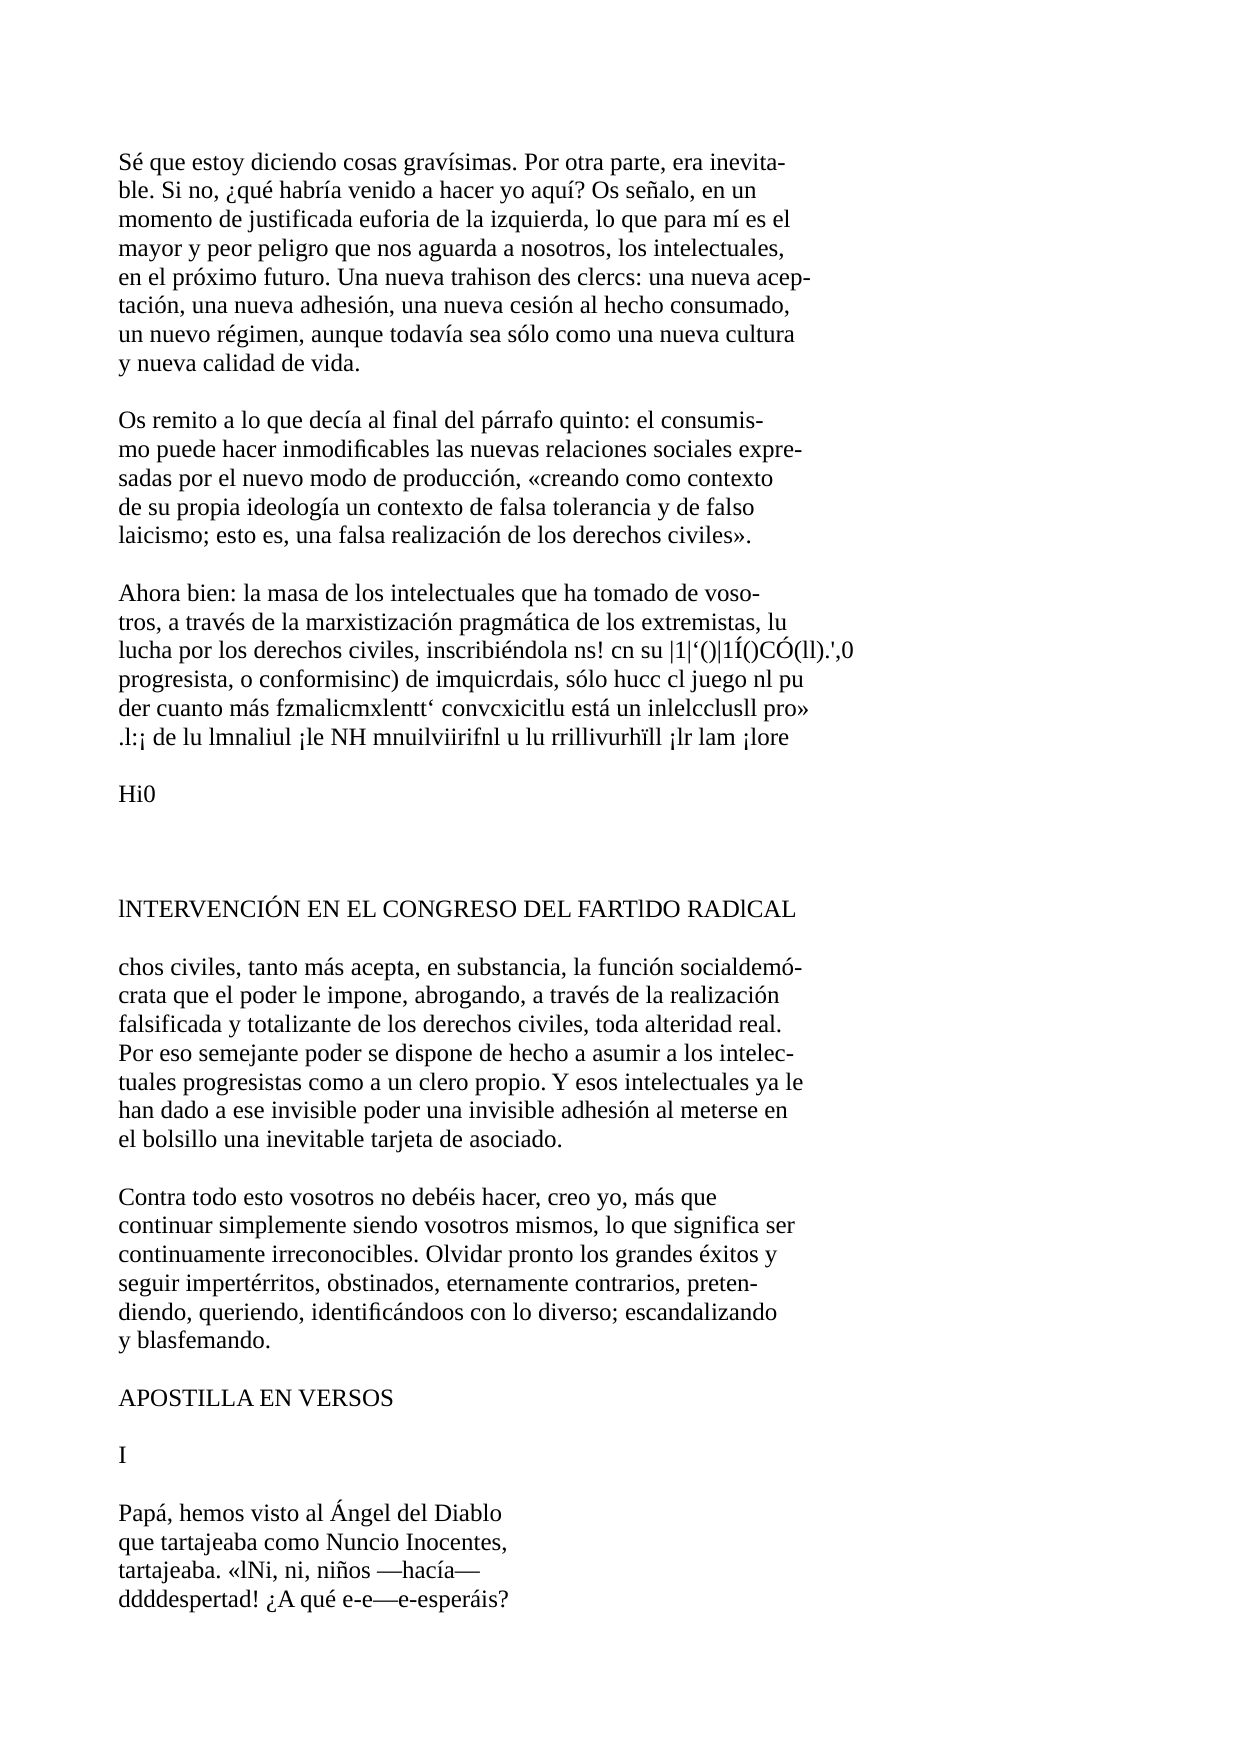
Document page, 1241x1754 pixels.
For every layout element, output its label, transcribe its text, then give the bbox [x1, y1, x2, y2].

text y blasfemando. [118, 1326, 1122, 1354]
text Os remito a lo que decía al final del párrafo quinto: el consumis- [118, 406, 1122, 434]
text Papá, hemos visto al Ángel del Diablo [118, 1498, 1122, 1527]
text en el próximo futuro. Una nueva trahison des clercs: una nueva acep- [118, 262, 1122, 291]
text tros, a través de la marxistización pragmática de los extremistas, lu [118, 607, 1122, 636]
text laicismo; esto es, una falsa realización de los derechos civiles». [118, 521, 1122, 549]
text progresista, o conformisinc) de imquicrdais, sólo hucc cl juego nl pu [118, 664, 1122, 693]
text momento de justificada euforia de la izquierda, lo que para mí es el [118, 204, 1122, 233]
text Sé que estoy diciendo cosas gravísimas. Por otra parte, era inevita- [118, 147, 1122, 176]
text han dado a ese invisible poder una invisible adhesión al meterse en [118, 1096, 1122, 1124]
text ble. Si no, ¿qué habría venido a hacer yo aquí? Os señalo, en un [118, 176, 1122, 204]
text Ahora bien: la masa de los intelectuales que ha tomado de voso- [118, 578, 1122, 607]
text mayor y peor peligro que nos aguarda a nosotros, los intelectuales, [118, 233, 1122, 262]
text tartajeaba. «lNi, ni, niños —hacía— [118, 1556, 1122, 1584]
text Por eso semejante poder se dispone de hecho a asumir a los intelec- [118, 1038, 1122, 1067]
text .l:¡ de lu lmnaliul ¡le NH mnuilviirifnl u lu rrillivurhïll ¡lr lam ¡lore [118, 722, 1122, 751]
text seguir impertérritos, obstinados, eternamente contrarios, preten- [118, 1268, 1122, 1297]
text continuar simplemente siendo vosotros mismos, lo que significa ser [118, 1211, 1122, 1239]
text continuamente irreconocibles. Olvidar pronto los grandes éxitos y [118, 1239, 1122, 1268]
text y nueva calidad de vida. [118, 348, 1122, 377]
text Contra todo esto vosotros no debéis hacer, creo yo, más que [118, 1182, 1122, 1211]
text tuales progresistas como a un clero propio. Y esos intelectuales ya le [118, 1067, 1122, 1096]
text APOSTILLA EN VERSOS [118, 1383, 1122, 1412]
text que tartajeaba como Nuncio Inocentes, [118, 1527, 1122, 1556]
text diendo, queriendo, identiﬁcándoos con lo diverso; escandalizando [118, 1297, 1122, 1326]
text un nuevo régimen, aunque todavía sea sólo como una nueva cultura [118, 319, 1122, 348]
text falsificada y totalizante de los derechos civiles, toda alteridad real. [118, 1009, 1122, 1038]
text I [118, 1441, 1122, 1469]
text sadas por el nuevo modo de producción, «creando como contexto [118, 463, 1122, 492]
text de su propia ideología un contexto de falsa tolerancia y de falso [118, 492, 1122, 521]
text Hi0 [118, 779, 1122, 808]
text lucha por los derechos civiles, inscribiéndola ns! cn su |1|‘()|1Í()CÓ(ll).',0 [118, 636, 1122, 664]
text ddddespertad! ¿A qué e-e—e-esperáis? [118, 1584, 1122, 1613]
text chos civiles, tanto más acepta, en substancia, la función socialdemó- [118, 952, 1122, 981]
text mo puede hacer inmodiﬁcables las nuevas relaciones sociales expre- [118, 434, 1122, 463]
text der cuanto más fzmalicmxlentt‘ convcxicitlu está un inlelcclusll pro» [118, 693, 1122, 722]
text lNTERVENCIÓN EN EL CONGRESO DEL FARTlDO RADlCAL [118, 894, 1122, 923]
text crata que el poder le impone, abrogando, a través de la realización [118, 981, 1122, 1009]
text tación, una nueva adhesión, una nueva cesión al hecho consumado, [118, 291, 1122, 319]
text el bolsillo una inevitable tarjeta de asociado. [118, 1124, 1122, 1153]
